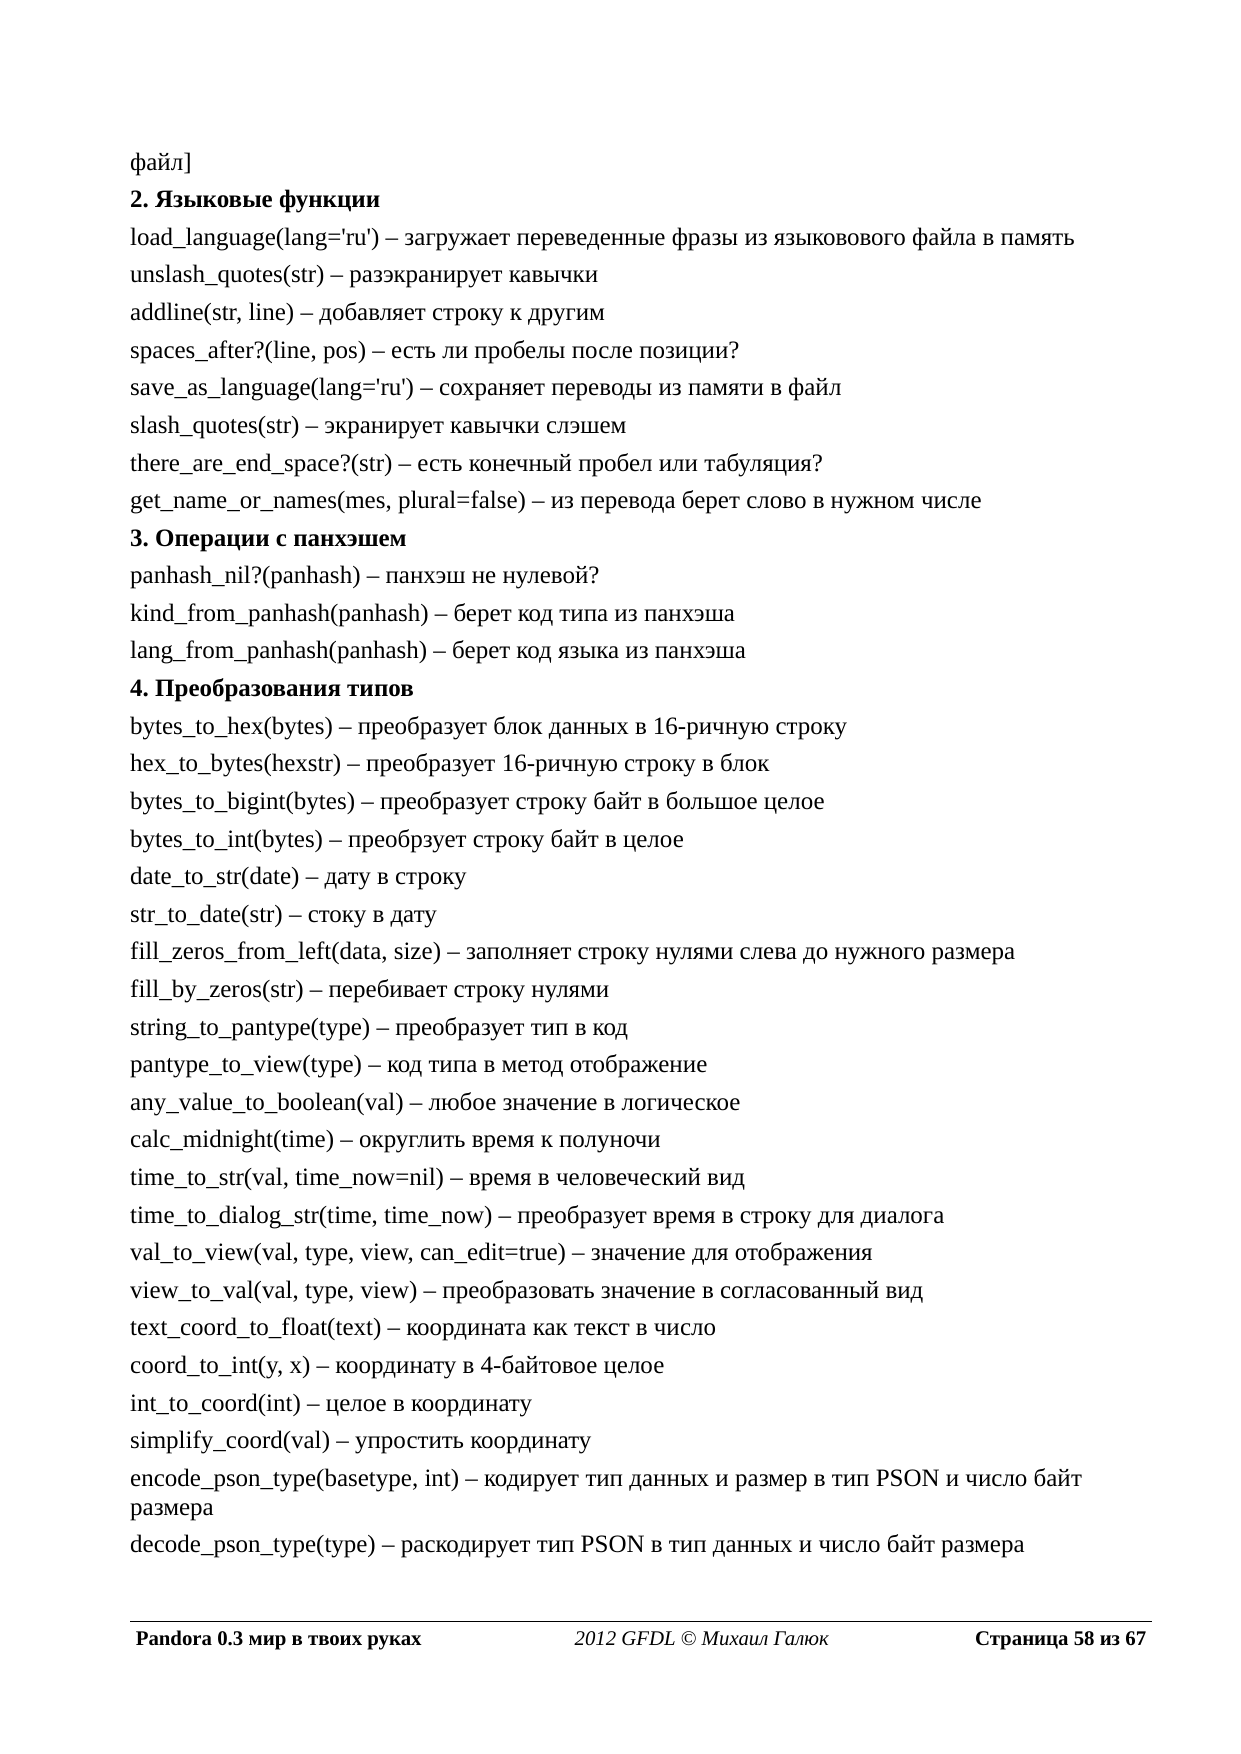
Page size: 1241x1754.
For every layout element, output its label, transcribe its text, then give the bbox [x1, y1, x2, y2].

text pantype_to_view(type) – код типа в метод отображение [130, 1049, 1152, 1078]
text 2. Языковые функции [130, 184, 1152, 213]
text kind_from_panhash(panhash) – берет код типа из панхэша [130, 598, 1152, 627]
text str_to_date(str) – стоку в дату [130, 899, 1152, 928]
text hex_to_bytes(hexstr) – преобразует 16-ричную строку в блок [130, 748, 1152, 777]
text calc_midnight(time) – округлить время к полуночи [130, 1124, 1152, 1153]
text load_language(lang='ru') – загружает переведенные фразы из языковового файла в память [130, 222, 1152, 251]
text encode_pson_type(basetype, int) – кодирует тип данных и размер в тип PSON и число байт размера [130, 1463, 1152, 1520]
text unslash_quotes(str) – разэкранирует кавычки [130, 259, 1152, 288]
text bytes_to_int(bytes) – преобрзует строку байт в целое [130, 824, 1152, 852]
text файл] [130, 147, 1152, 176]
text date_to_str(date) – дату в строку [130, 861, 1152, 890]
text view_to_val(val, type, view) – преобразовать значение в согласованный вид [130, 1275, 1152, 1304]
text fill_zeros_from_left(data, size) – заполняет строку нулями слева до нужного размера [130, 936, 1152, 965]
text time_to_dialog_str(time, time_now) – преобразует время в строку для диалога [130, 1200, 1152, 1228]
text text_coord_to_float(text) – координата как текст в число [130, 1312, 1152, 1341]
text save_as_language(lang='ru') – сохраняет переводы из памяти в файл [130, 372, 1152, 401]
text lang_from_panhash(panhash) – берет код языка из панхэша [130, 636, 1152, 664]
text spaces_after?(line, pos) – есть ли пробелы после позиции? [130, 335, 1152, 363]
text 4. Преобразования типов [130, 673, 1152, 702]
text time_to_str(val, time_now=nil) – время в человеческий вид [130, 1162, 1152, 1191]
text simplify_coord(val) – упростить координату [130, 1425, 1152, 1454]
text coord_to_int(y, x) – координату в 4-байтовое целое [130, 1350, 1152, 1379]
text there_are_end_space?(str) – есть конечный пробел или табуляция? [130, 448, 1152, 476]
text any_value_to_boolean(val) – любое значение в логическое [130, 1087, 1152, 1116]
text panhash_nil?(panhash) – панхэш не нулевой? [130, 560, 1152, 589]
text slash_quotes(str) – экранирует кавычки слэшем [130, 410, 1152, 439]
text int_to_coord(int) – целое в координату [130, 1388, 1152, 1416]
text get_name_or_names(mes, plural=false) – из перевода берет слово в нужном числе [130, 485, 1152, 514]
text bytes_to_hex(bytes) – преобразует блок данных в 16-ричную строку [130, 711, 1152, 739]
text val_to_view(val, type, view, can_edit=true) – значение для отображения [130, 1237, 1152, 1266]
text 3. Операции с панхэшем [130, 523, 1152, 552]
text bytes_to_bigint(bytes) – преобразует строку байт в большое целое [130, 786, 1152, 815]
text string_to_pantype(type) – преобразует тип в код [130, 1012, 1152, 1040]
text decode_pson_type(type) – раскодирует тип PSON в тип данных и число байт размера [130, 1529, 1152, 1558]
text addline(str, line) – добавляет строку к другим [130, 297, 1152, 326]
text fill_by_zeros(str) – перебивает строку нулями [130, 974, 1152, 1003]
